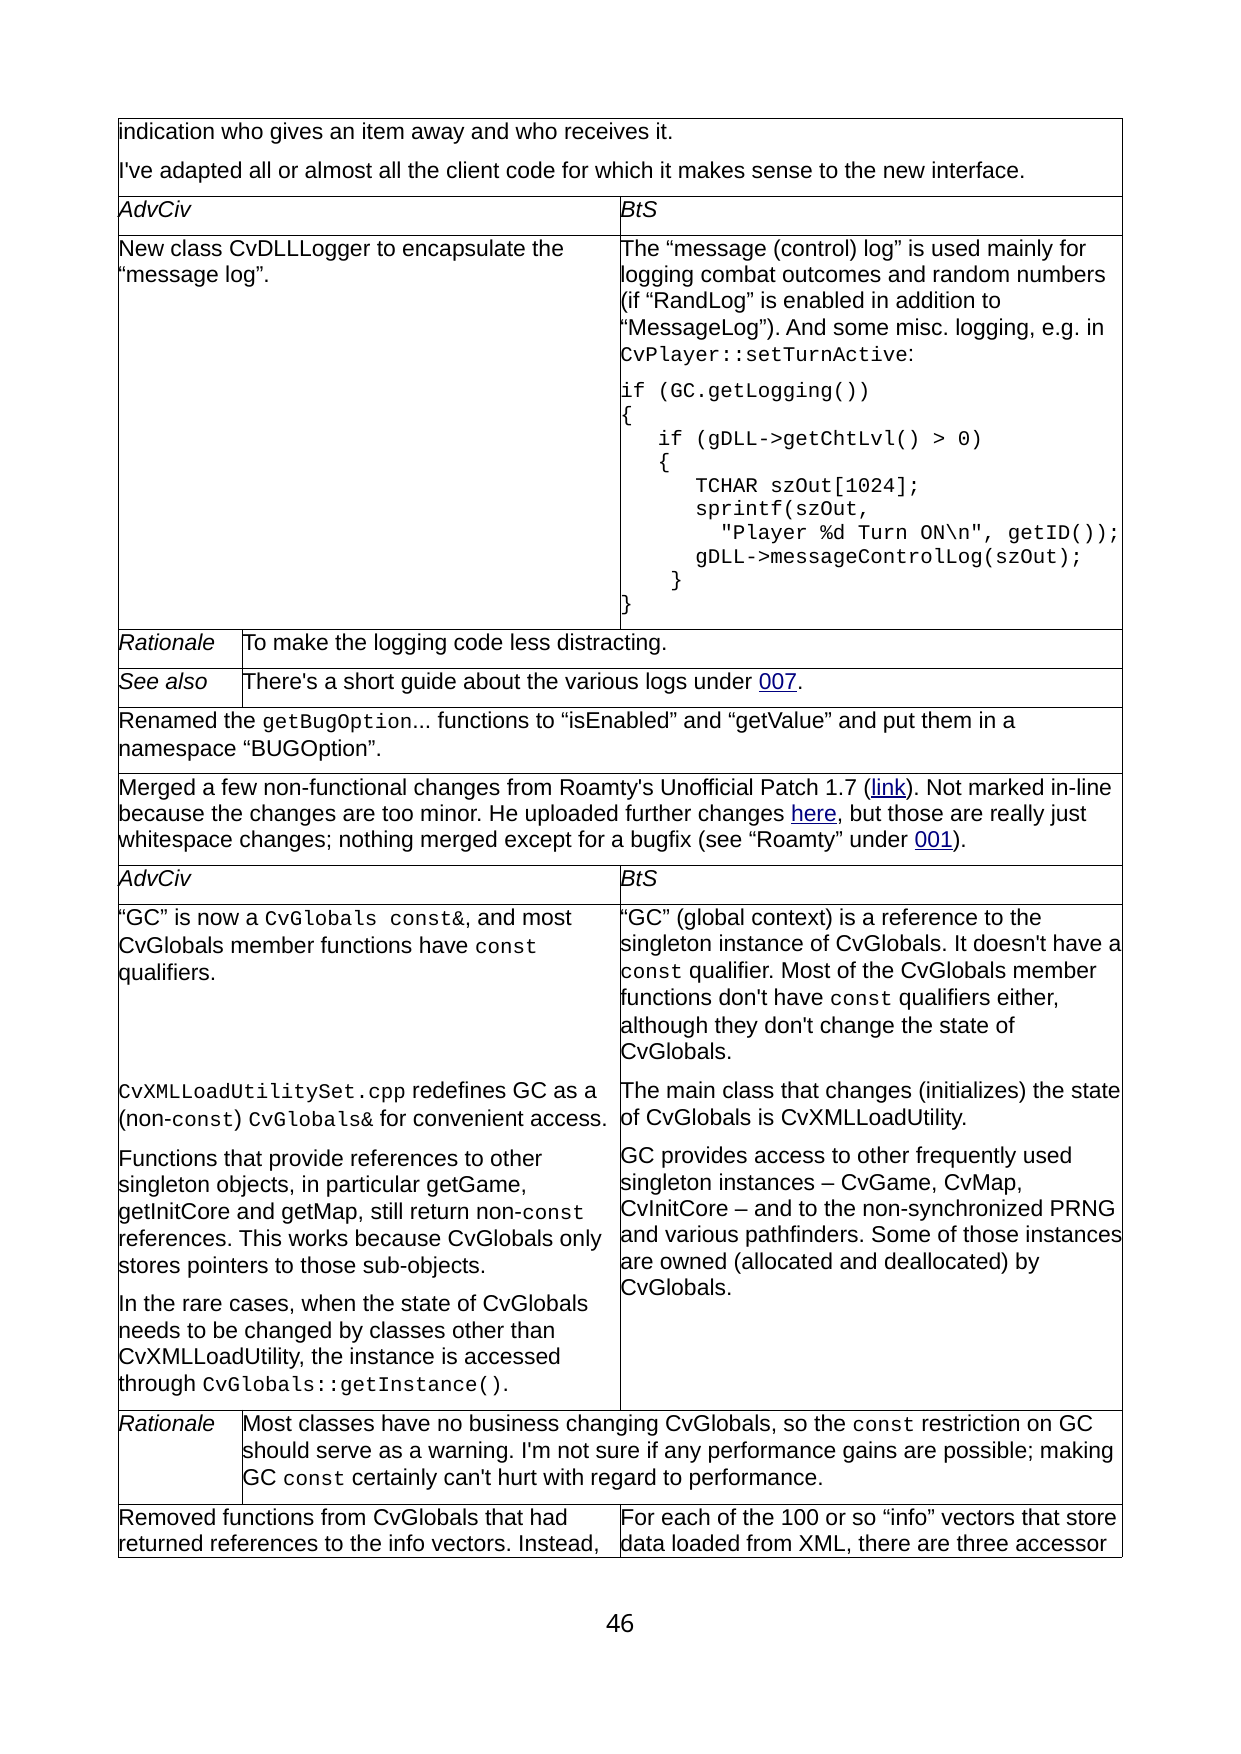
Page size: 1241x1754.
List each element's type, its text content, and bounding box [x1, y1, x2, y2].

table_cell Renamed the getBugOption... functions to “isEnabled” and “getValue” and put them in a namespace “BUGOption”. [119, 708, 1122, 773]
table_cell New class CvDLLLogger to encapsulate the “message log”. [119, 236, 620, 629]
table_cell indication who gives an item away and who receives it. I've adapted all or almost all the client code for which it makes sense to the new interface. [119, 119, 1122, 196]
table_cell Merged a few non-functional changes from Roamty's Unofficial Patch 1.7 (link). Not marked in-line because the changes are too minor. He uploaded further changes here, but those are really just whitespace changes; nothing merged except for a bugfix (see “Roamty” under 001). [119, 774, 1122, 865]
table_cell “GC” (global context) is a reference to the singleton instance of CvGlobals. It doesn't have a const qualifier. Most of the CvGlobals member functions don't have const qualifiers either, although they don't change the state of CvGlobals. The main class that changes (initializes) the state of CvGlobals is CvXMLLoadUtility. GC provides access to other frequently used singleton instances – CvGame, CvMap, CvInitCore – and to the non-synchronized PRNG and various pathfinders. Some of those instances are owned (allocated and deallocated) by CvGlobals. [621, 905, 1122, 1409]
table_cell Most classes have no business changing CvGlobals, so the const restriction on GC should serve as a warning. I'm not sure if any performance gains are possible; making GC const certainly can't hurt with regard to performance. [243, 1411, 1122, 1504]
table_cell There's a short guide about the various logs under 007. [243, 669, 1122, 707]
table_cell AdvCiv [119, 197, 620, 234]
table_cell “GC” is now a CvGlobals const&, and most CvGlobals member functions have const qualifiers. CvXMLLoadUtilitySet.cpp redefines GC as a (non-const) CvGlobals& for convenient access. Functions that provide references to other singleton objects, in particular getGame, getInitCore and getMap, still return non-const references. This works because CvGlobals only stores pointers to those sub-objects. In the rare cases, when the state of CvGlobals needs to be changed by classes other than CvXMLLoadUtility, the instance is accessed through CvGlobals::getInstance(). [119, 905, 620, 1409]
table_cell See also [119, 669, 242, 707]
table_cell AdvCiv [119, 866, 620, 904]
table_cell To make the logging code less distracting. [243, 630, 1122, 668]
table_cell Rationale [119, 1411, 242, 1504]
table_cell For each of the 100 or so “info” vectors that store data loaded from XML, there are three accessor [621, 1505, 1122, 1557]
table_cell The “message (control) log” is used mainly for logging combat outcomes and random numbers (if “RandLog” is enabled in addition to “MessageLog”). And some misc. logging, e.g. in CvPlayer::setTurnActive: if (GC.getLogging()) { if (gDLL->getChtLvl() > 0) { TCHAR szOut[1024]; sprintf(szOut, "Player %d Turn ON\n", getID()); gDLL->messageControlLog(szOut); } } [621, 236, 1122, 629]
table_cell BtS [621, 866, 1122, 904]
table_cell BtS [621, 197, 1122, 234]
table_cell Rationale [119, 630, 242, 668]
table_cell Removed functions from CvGlobals that had returned references to the info vectors. Instead, [119, 1505, 620, 1557]
